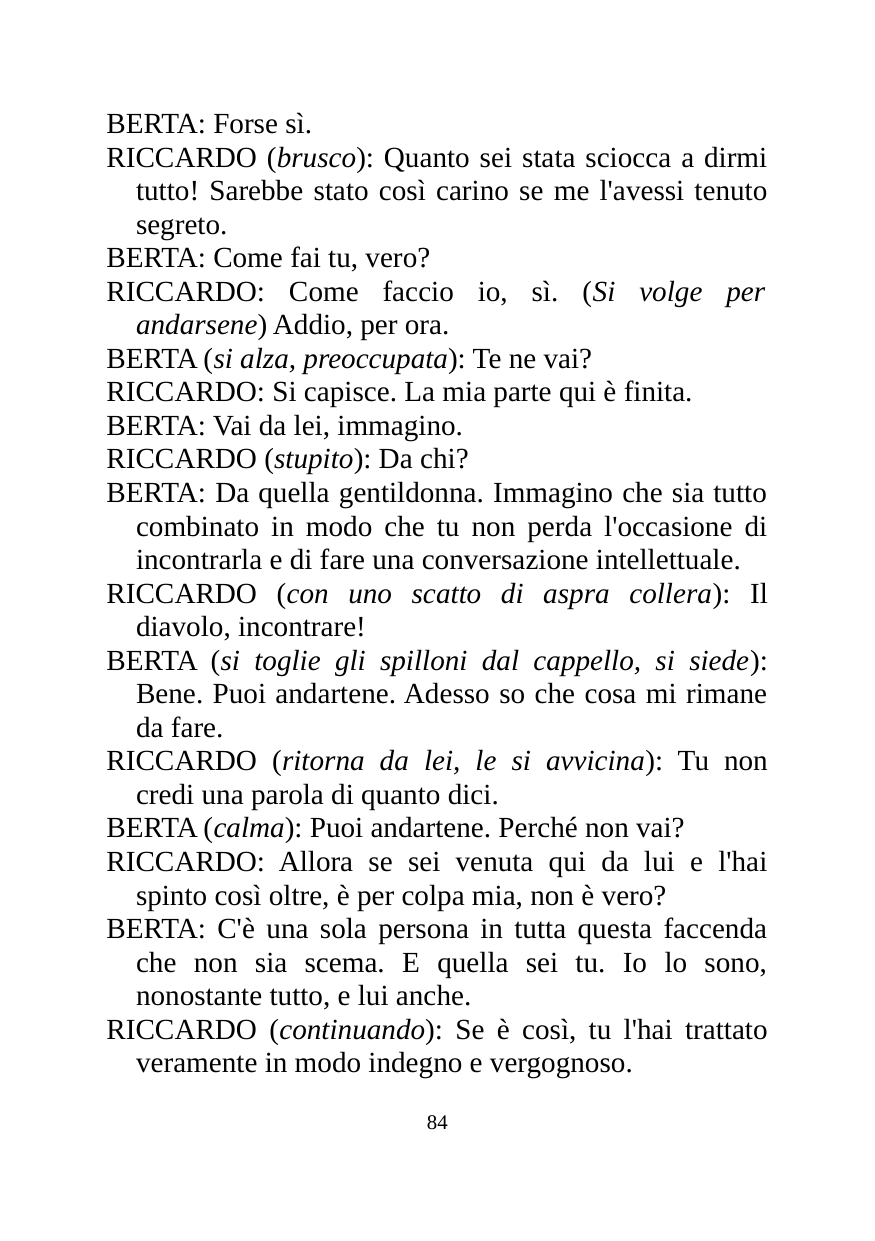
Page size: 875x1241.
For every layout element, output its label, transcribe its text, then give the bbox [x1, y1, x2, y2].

text BERTA: Vai da lei, immagino. [106, 408, 768, 442]
text RICCARDO: Come faccio io, sì. (Si volge per andarsene) Addio, per ora. [106, 274, 768, 341]
text RICCARDO (ritorna da lei, le si avvicina): Tu non credi una parola di quanto dici. [106, 743, 768, 811]
text RICCARDO (stupito): Da chi? [106, 442, 768, 475]
text RICCARDO (brusco): Quanto sei stata sciocca a dirmi tutto! Sarebbe stato così carino se me l'avessi tenuto segreto. [106, 140, 768, 240]
text BERTA (si alza, preoccupata): Te ne vai? [106, 341, 768, 374]
text BERTA (calma): Puoi andartene. Perché non vai? [106, 811, 768, 844]
text BERTA: Forse sì. [106, 106, 768, 140]
text BERTA: Da quella gentildonna. Immagino che sia tutto combinato in modo che tu non perda l'occasione di incontrarla e di fare una conversazione intellettuale. [106, 475, 768, 576]
text RICCARDO: Si capisce. La mia parte qui è finita. [106, 374, 768, 408]
text BERTA (si toglie gli spilloni dal cappello, si siede): Bene. Puoi andartene. Adesso so che cosa mi rimane da fare. [106, 643, 768, 743]
text RICCARDO (continuando): Se è così, tu l'hai trattato veramente in modo indegno e vergognoso. [106, 1012, 768, 1079]
text RICCARDO (con uno scatto di aspra collera): Il diavolo, incontrare! [106, 576, 768, 643]
text RICCARDO: Allora se sei venuta qui da lui e l'hai spinto così oltre, è per colpa mia, non è vero? [106, 844, 768, 911]
text BERTA: Come fai tu, vero? [106, 240, 768, 274]
text BERTA: C'è una sola persona in tutta questa faccenda che non sia scema. E quella sei tu. Io lo sono, nonostante tutto, e lui anche. [106, 911, 768, 1012]
